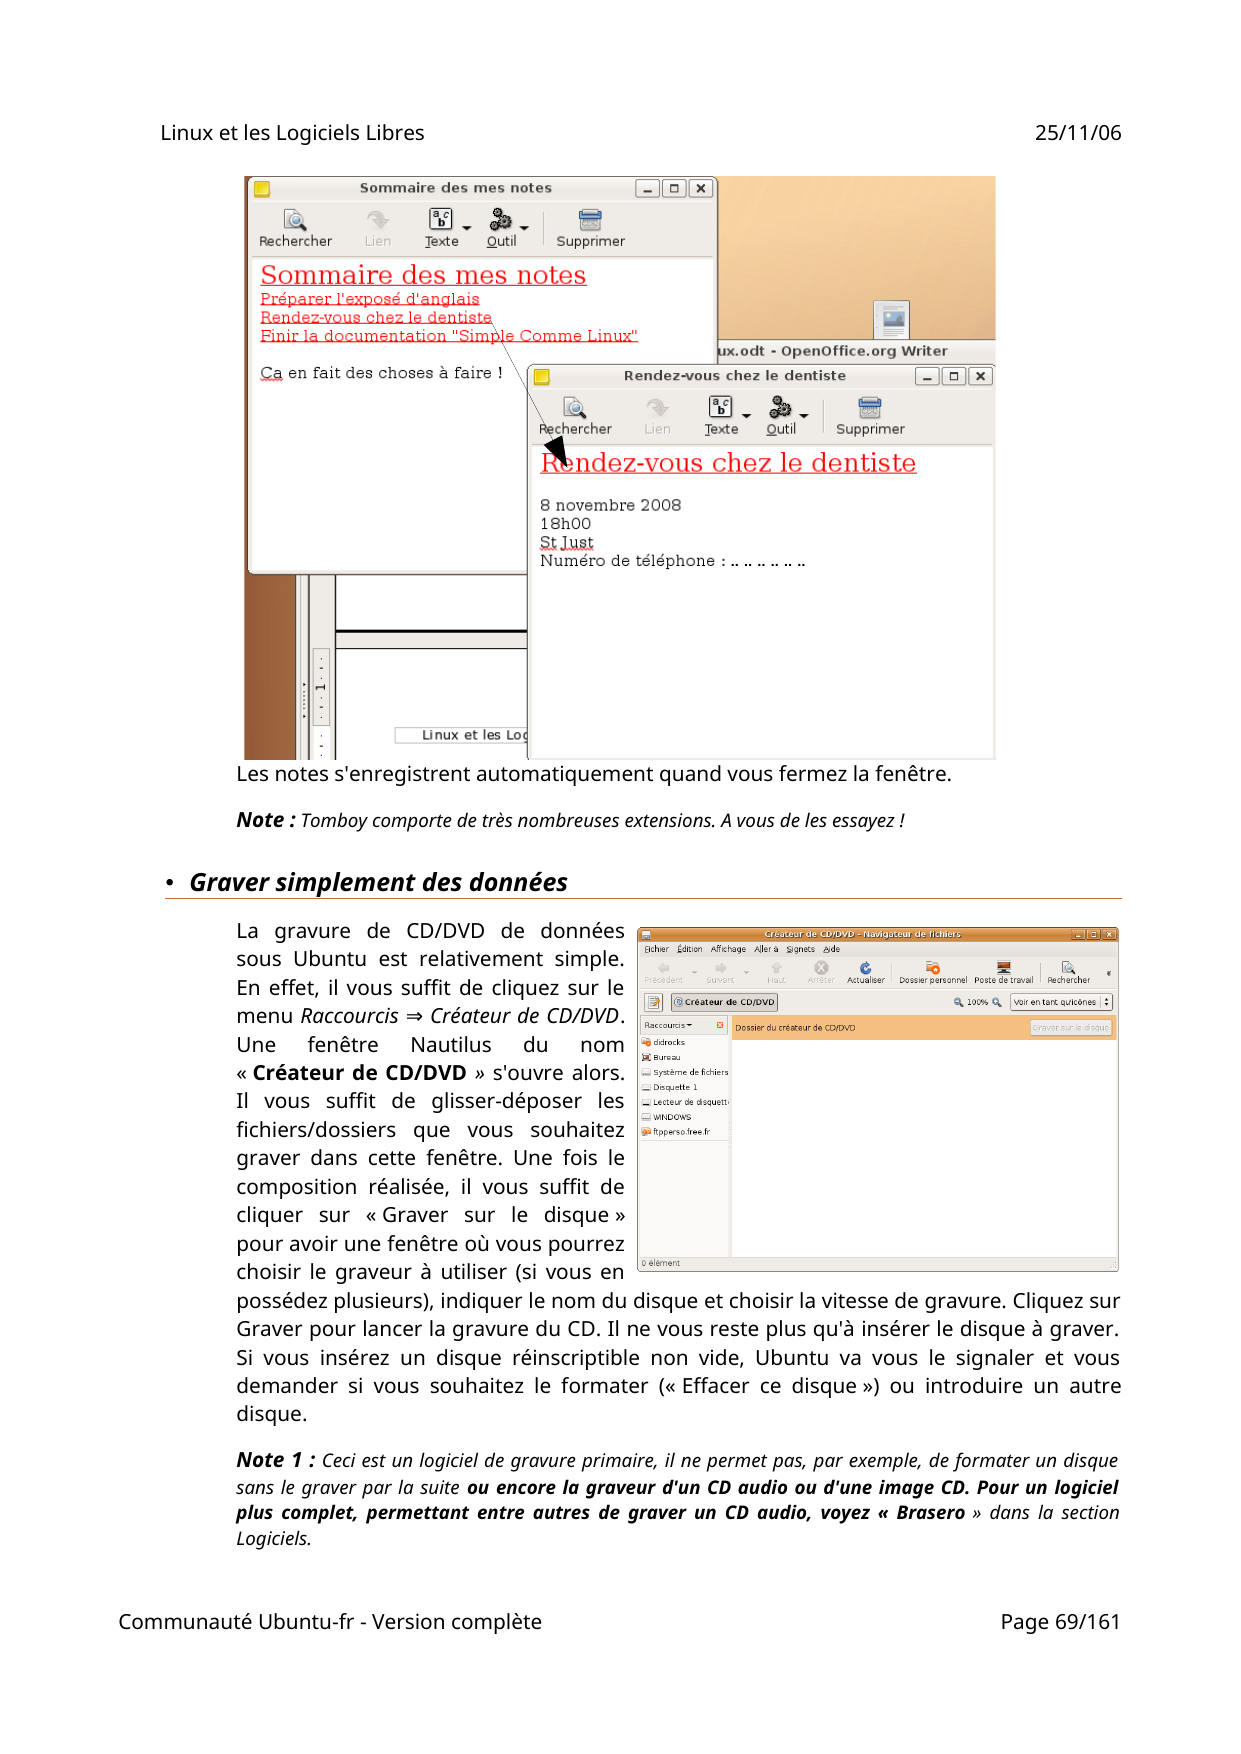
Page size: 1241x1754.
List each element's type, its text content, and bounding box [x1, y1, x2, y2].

text Les notes s'enregistrent automatiquement quand vous fermez la fenêtre. [236, 760, 1122, 788]
picture [244, 176, 996, 760]
picture [637, 927, 1119, 1272]
text Note : Tomboy comporte de très nombreuses extensions. A vous de les essayez ! [236, 806, 1122, 834]
subtitle Graver simplement des données [165, 864, 1122, 898]
text Note 1 : Ceci est un logiciel de gravure primaire, il ne permet pas, par exemple, de formater un disque sans le graver par la suite ou encore la graveur d'un CD audio ou d'une image CD. Pour un logiciel plus complet, permettant entre autres de graver un CD audio, voyez « Brasero » dans la section Logiciels. [236, 1446, 1122, 1551]
text La gravure de CD/DVD de données sous Ubuntu est relativement simple. En effet, il vous suffit de cliquez sur le menu Raccourcis ⇒ Créateur de CD/DVD. Une fenêtre Nautilus du nom « Créateur de CD/DVD » s'ouvre alors. Il vous suffit de glisser-déposer les fichiers/dossiers que vous souhaitez graver dans cette fenêtre. Une fois le composition réalisée, il vous suffit de cliquer sur « Graver sur le disque » pour avoir une fenêtre où vous pourrez choisir le graveur à utiliser (si vous en possédez plusieurs), indiquer le nom du disque et choisir la vitesse de gravure. Cliquez sur Graver pour lancer la gravure du CD. Il ne vous reste plus qu'à insérer le disque à graver. Si vous insérez un disque réinscriptible non vide, Ubuntu va vous le signaler et vous demander si vous souhaitez le formater (« Effacer ce disque ») ou introduire un autre disque. [236, 916, 1122, 1428]
